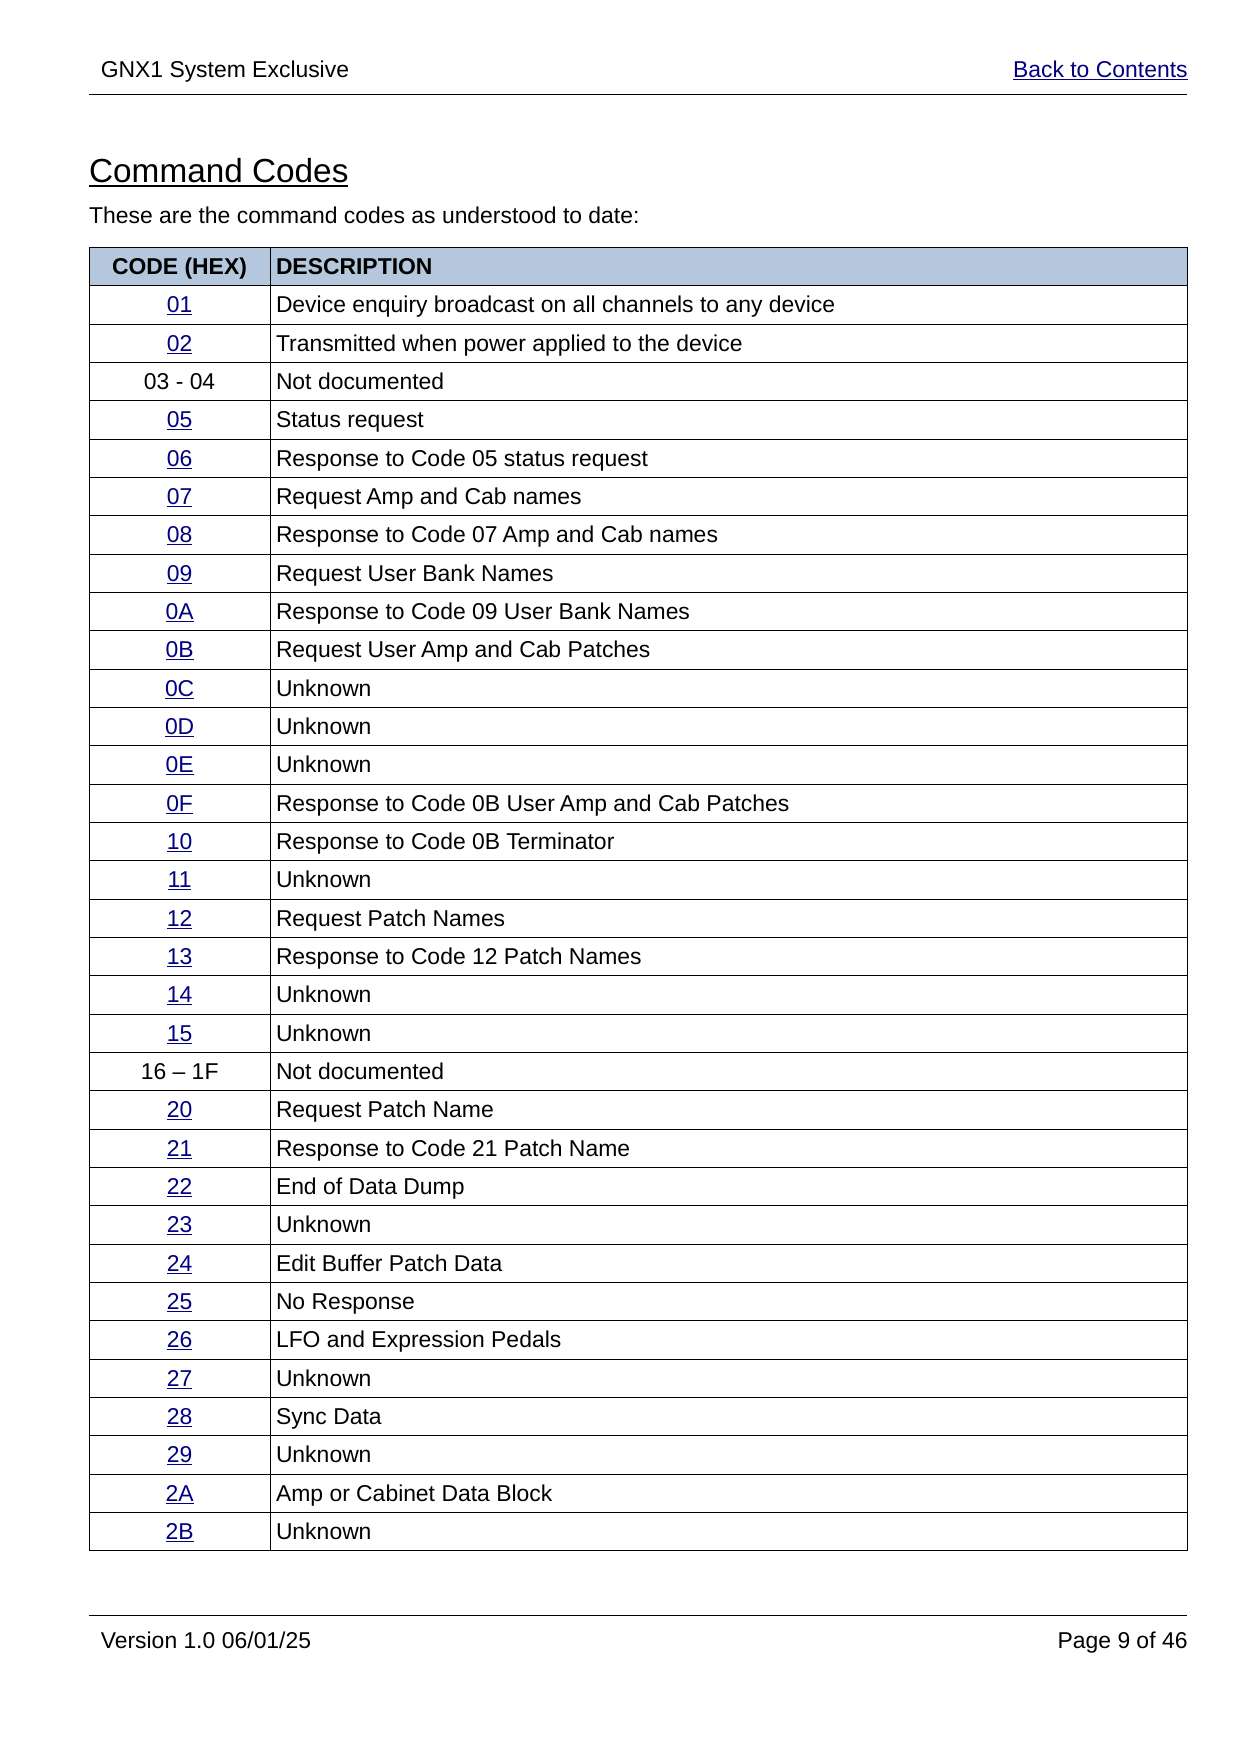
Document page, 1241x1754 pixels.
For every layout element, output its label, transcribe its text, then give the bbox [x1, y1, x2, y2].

table_header Code (Hex) [90, 248, 270, 285]
table_cell Unknown [271, 670, 1187, 707]
table_cell 23 [90, 1206, 270, 1244]
table_cell 28 [90, 1398, 270, 1435]
table_cell Not documented [271, 363, 1187, 400]
table_cell Unknown [271, 1513, 1187, 1550]
table_cell Response to Code 21 Patch Name [271, 1130, 1187, 1167]
table_cell Device enquiry broadcast on all channels to any device [271, 286, 1187, 324]
table_cell No Response [271, 1283, 1187, 1320]
table_cell 13 [90, 938, 270, 975]
table_cell 0F [90, 785, 270, 822]
table_cell Request User Amp and Cab Patches [271, 631, 1187, 669]
table_cell 16 – 1F [90, 1053, 270, 1090]
table_cell 15 [90, 1015, 270, 1052]
table_cell Unknown [271, 976, 1187, 1014]
table_cell Sync Data [271, 1398, 1187, 1435]
table_cell Amp or Cabinet Data Block [271, 1475, 1187, 1512]
table_cell 14 [90, 976, 270, 1014]
subtitle Command Codes [89, 151, 1187, 190]
table_cell 01 [90, 286, 270, 324]
table_cell 06 [90, 440, 270, 477]
table_cell Request Patch Names [271, 900, 1187, 937]
table_header Description [271, 248, 1187, 285]
table_cell Request Patch Name [271, 1091, 1187, 1129]
table_cell 0E [90, 746, 270, 784]
table_cell Unknown [271, 746, 1187, 784]
table_cell Response to Code 05 status request [271, 440, 1187, 477]
table_cell Edit Buffer Patch Data [271, 1245, 1187, 1282]
table_cell 09 [90, 555, 270, 592]
table_cell Status request [271, 401, 1187, 439]
table_cell Unknown [271, 1360, 1187, 1397]
table_cell 0A [90, 593, 270, 630]
table_cell 0B [90, 631, 270, 669]
table_cell 10 [90, 823, 270, 860]
table_cell Unknown [271, 861, 1187, 899]
table_cell 05 [90, 401, 270, 439]
table_cell 2B [90, 1513, 270, 1550]
table_cell Response to Code 0B User Amp and Cab Patches [271, 785, 1187, 822]
table_cell 27 [90, 1360, 270, 1397]
table_cell 11 [90, 861, 270, 899]
table_cell End of Data Dump [271, 1168, 1187, 1205]
table_cell Request User Bank Names [271, 555, 1187, 592]
table_cell 29 [90, 1436, 270, 1474]
table_cell 12 [90, 900, 270, 937]
table_cell Request Amp and Cab names [271, 478, 1187, 515]
table_cell 24 [90, 1245, 270, 1282]
text These are the command codes as understood to date: [89, 202, 1187, 229]
table_cell LFO and Expression Pedals [271, 1321, 1187, 1359]
table_cell Response to Code 09 User Bank Names [271, 593, 1187, 630]
table_cell 26 [90, 1321, 270, 1359]
table_cell 20 [90, 1091, 270, 1129]
table_cell 2A [90, 1475, 270, 1512]
table_cell 21 [90, 1130, 270, 1167]
table_cell Unknown [271, 1015, 1187, 1052]
table_cell Not documented [271, 1053, 1187, 1090]
table_cell 22 [90, 1168, 270, 1205]
table_cell Response to Code 07 Amp and Cab names [271, 516, 1187, 554]
table_cell 0C [90, 670, 270, 707]
table_cell Response to Code 0B Terminator [271, 823, 1187, 860]
table_cell 0D [90, 708, 270, 745]
table_cell Unknown [271, 1206, 1187, 1244]
table_cell 08 [90, 516, 270, 554]
table_cell Response to Code 12 Patch Names [271, 938, 1187, 975]
table_cell Unknown [271, 708, 1187, 745]
table_cell 03 - 04 [90, 363, 270, 400]
table_cell Unknown [271, 1436, 1187, 1474]
table_cell 25 [90, 1283, 270, 1320]
table_cell 07 [90, 478, 270, 515]
table_cell 02 [90, 325, 270, 362]
table_cell Transmitted when power applied to the device [271, 325, 1187, 362]
